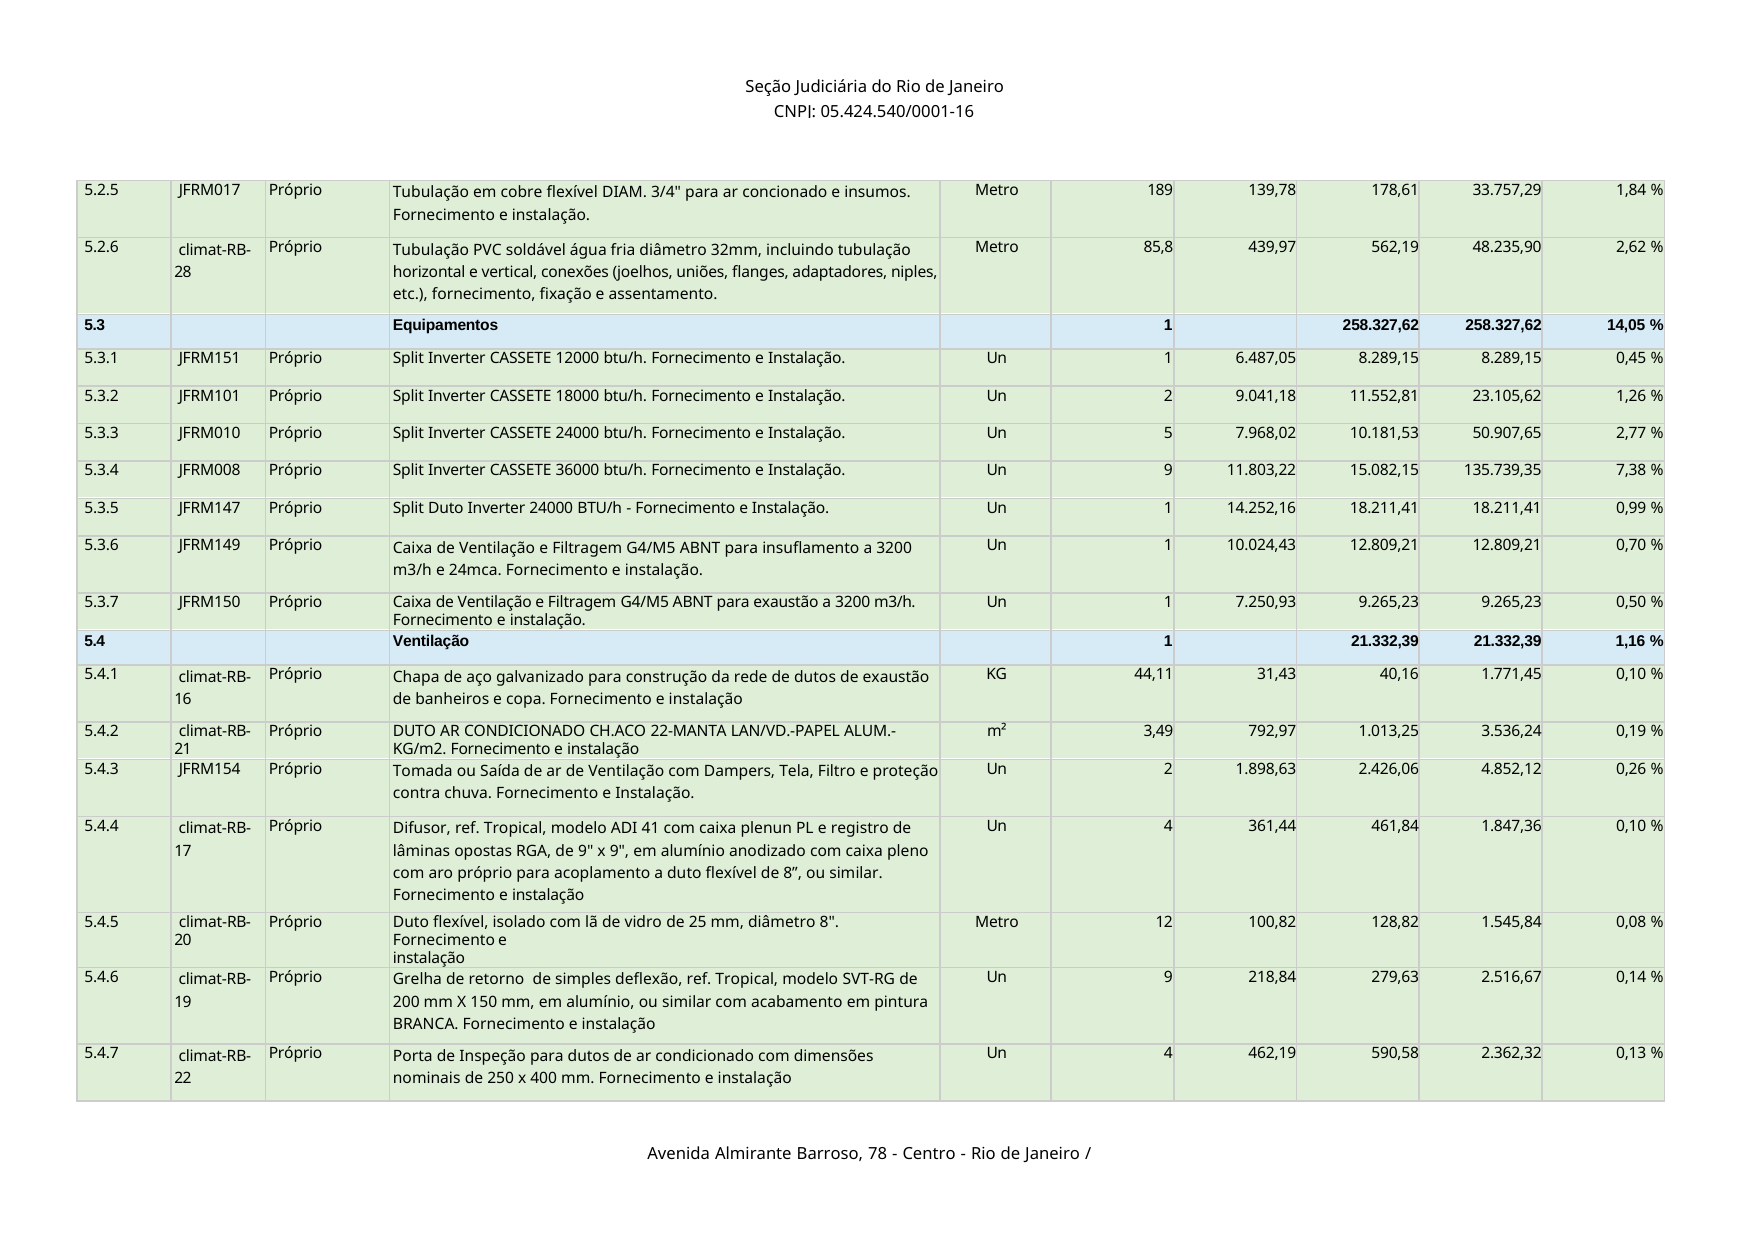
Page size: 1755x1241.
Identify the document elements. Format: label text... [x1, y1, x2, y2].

table_cell 8.289,15 [1297, 350, 1418, 385]
table_cell Próprio [266, 350, 389, 385]
table_cell 562,19 [1297, 238, 1418, 313]
table_cell 1.545,84 [1420, 913, 1541, 966]
table_cell 5.3.1 [78, 350, 170, 385]
table_cell Un [941, 350, 1050, 385]
table_cell Split Inverter CASSETE 12000 btu/h. Fornecimento e Instalação. [390, 350, 939, 385]
table_cell [1175, 315, 1296, 348]
table_cell Próprio [266, 666, 389, 721]
table_cell Split Duto Inverter 24000 BTU/h - Fornecimento e Instalação. [390, 499, 939, 535]
table_cell 1.847,36 [1420, 817, 1541, 912]
table_header JFRM017 [172, 181, 265, 237]
table_cell Split Inverter CASSETE 24000 btu/h. Fornecimento e Instalação. [390, 424, 939, 460]
table_cell 48.235,90 [1420, 238, 1541, 313]
table_cell 1 [1052, 537, 1173, 592]
table_cell 5.4.1 [78, 666, 170, 721]
table_cell 0,10 % [1543, 817, 1664, 912]
table_cell Próprio [266, 760, 389, 816]
table_cell Un [941, 594, 1050, 629]
table_cell 5.4.7 [78, 1045, 170, 1100]
table_cell 1.013,25 [1297, 723, 1418, 758]
table_cell 7,38 % [1543, 462, 1664, 497]
table_cell JFRM101 [172, 387, 265, 423]
table_cell 8.289,15 [1420, 350, 1541, 385]
table_cell [941, 315, 1050, 348]
table_cell 40,16 [1297, 666, 1418, 721]
table_cell 3,49 [1052, 723, 1173, 758]
table_cell 0,13 % [1543, 1045, 1664, 1100]
table_cell Caixa de Ventilação e Filtragem G4/M5 ABNT para insuflamento a 3200 m3/h e 24mca. Fornecimento e instalação. [390, 537, 939, 592]
table_cell 0,99 % [1543, 499, 1664, 535]
table_cell Metro [941, 913, 1050, 966]
table_cell 5.4.2 [78, 723, 170, 758]
table_cell climat-RB- 17 [172, 817, 265, 912]
table_cell [1175, 631, 1296, 664]
table_header 1,84 % [1543, 181, 1664, 237]
table_header 139,78 [1175, 181, 1296, 237]
table_cell 0,26 % [1543, 760, 1664, 816]
table_cell JFRM149 [172, 537, 265, 592]
table_cell Próprio [266, 424, 389, 460]
table_cell 31,43 [1175, 666, 1296, 721]
table_cell 5.4.3 [78, 760, 170, 816]
table_cell [172, 631, 265, 664]
table_cell 1,26 % [1543, 387, 1664, 423]
table_cell climat-RB- 28 [172, 238, 265, 313]
table_cell [266, 315, 389, 348]
table_cell 5.4.4 [78, 817, 170, 912]
table_cell 11.803,22 [1175, 462, 1296, 497]
table_cell Metro [941, 238, 1050, 313]
table_cell 6.487,05 [1175, 350, 1296, 385]
table_cell Equipamentos [390, 315, 939, 348]
table_cell Ventilação [390, 631, 939, 664]
table_cell 462,19 [1175, 1045, 1296, 1100]
table_cell 9.265,23 [1420, 594, 1541, 629]
table_cell Un [941, 387, 1050, 423]
table_cell 23.105,62 [1420, 387, 1541, 423]
table_cell 1,16 % [1543, 631, 1664, 664]
table_cell 4 [1052, 817, 1173, 912]
table_cell Un [941, 760, 1050, 816]
table_cell Un [941, 968, 1050, 1043]
table_cell 50.907,65 [1420, 424, 1541, 460]
table_cell Porta de Inspeção para dutos de ar condicionado com dimensões nominais de 250 x 400 mm. Fornecimento e instalação [390, 1045, 939, 1100]
table_cell Un [941, 1045, 1050, 1100]
table_cell 279,63 [1297, 968, 1418, 1043]
table_cell 7.968,02 [1175, 424, 1296, 460]
table_cell 1 [1052, 631, 1173, 664]
table_header Próprio [266, 181, 389, 237]
table_cell Próprio [266, 387, 389, 423]
table_cell 1.898,63 [1175, 760, 1296, 816]
table_cell 361,44 [1175, 817, 1296, 912]
table_header 178,61 [1297, 181, 1418, 237]
table_cell 218,84 [1175, 968, 1296, 1043]
table_cell Próprio [266, 1045, 389, 1100]
table_cell 44,11 [1052, 666, 1173, 721]
table_cell 4.852,12 [1420, 760, 1541, 816]
table_cell 2.516,67 [1420, 968, 1541, 1043]
table_cell 10.024,43 [1175, 537, 1296, 592]
table_header 33.757,29 [1420, 181, 1541, 237]
table_cell 258.327,62 [1420, 315, 1541, 348]
table_cell [172, 315, 265, 348]
table_cell 12.809,21 [1297, 537, 1418, 592]
table_cell Próprio [266, 968, 389, 1043]
table_cell Un [941, 817, 1050, 912]
table_cell 18.211,41 [1420, 499, 1541, 535]
table_cell Split Inverter CASSETE 18000 btu/h. Fornecimento e Instalação. [390, 387, 939, 423]
table_cell 21.332,39 [1420, 631, 1541, 664]
table_cell [266, 631, 389, 664]
table_cell 5.3 [78, 315, 170, 348]
table_cell climat-RB- 21 [172, 723, 265, 758]
table_cell 1.771,45 [1420, 666, 1541, 721]
table_cell 0,45 % [1543, 350, 1664, 385]
table_cell Próprio [266, 462, 389, 497]
table_cell 10.181,53 [1297, 424, 1418, 460]
table_cell DUTO AR CONDICIONADO CH.ACO 22-MANTA LAN/VD.-PAPEL ALUM.- KG/m2. Fornecimento e instalação [390, 723, 939, 758]
table_cell JFRM154 [172, 760, 265, 816]
table_cell 0,14 % [1543, 968, 1664, 1043]
table_cell 439,97 [1175, 238, 1296, 313]
table_cell Próprio [266, 499, 389, 535]
table_cell 5.3.5 [78, 499, 170, 535]
table_cell Un [941, 537, 1050, 592]
table_cell m² [941, 723, 1050, 758]
table_cell 1 [1052, 594, 1173, 629]
table_cell 461,84 [1297, 817, 1418, 912]
table_cell JFRM150 [172, 594, 265, 629]
table_cell 5.4 [78, 631, 170, 664]
table_cell JFRM010 [172, 424, 265, 460]
table_cell 5.4.5 [78, 913, 170, 966]
table_header Metro [941, 181, 1050, 237]
table_cell 21.332,39 [1297, 631, 1418, 664]
table_cell 0,19 % [1543, 723, 1664, 758]
table_cell 590,58 [1297, 1045, 1418, 1100]
table_cell 1 [1052, 350, 1173, 385]
table_cell 0,50 % [1543, 594, 1664, 629]
table_cell 100,82 [1175, 913, 1296, 966]
table_cell Próprio [266, 238, 389, 313]
table_cell climat-RB- 22 [172, 1045, 265, 1100]
table_cell 5.3.6 [78, 537, 170, 592]
table_cell Tubulação PVC soldável água fria diâmetro 32mm, incluindo tubulação horizontal e vertical, conexões (joelhos, uniões, flanges, adaptadores, niples, etc.), fornecimento, fixação e assentamento. [390, 238, 939, 313]
table_cell 15.082,15 [1297, 462, 1418, 497]
table_cell climat-RB- 19 [172, 968, 265, 1043]
table_cell 85,8 [1052, 238, 1173, 313]
table_cell 12.809,21 [1420, 537, 1541, 592]
table_header 5.2.5 [78, 181, 170, 237]
table_cell Un [941, 499, 1050, 535]
table_cell Grelha de retorno de simples deflexão, ref. Tropical, modelo SVT-RG de 200 mm X 150 mm, em alumínio, ou similar com acabamento em pintura BRANCA. Fornecimento e instalação [390, 968, 939, 1043]
table_cell 0,70 % [1543, 537, 1664, 592]
table_cell 0,08 % [1543, 913, 1664, 966]
table_cell Próprio [266, 594, 389, 629]
table_cell 9 [1052, 968, 1173, 1043]
table_cell Duto flexível, isolado com lã de vidro de 25 mm, diâmetro 8". Fornecimento e instalação [390, 913, 939, 966]
table_cell 135.739,35 [1420, 462, 1541, 497]
table_cell KG [941, 666, 1050, 721]
table_cell 128,82 [1297, 913, 1418, 966]
table_cell 2,62 % [1543, 238, 1664, 313]
table_cell 9 [1052, 462, 1173, 497]
table_cell 2.362,32 [1420, 1045, 1541, 1100]
table_cell climat-RB- 16 [172, 666, 265, 721]
table_cell Tomada ou Saída de ar de Ventilação com Dampers, Tela, Filtro e proteção contra chuva. Fornecimento e Instalação. [390, 760, 939, 816]
table_cell 5.3.4 [78, 462, 170, 497]
table_cell 5.4.6 [78, 968, 170, 1043]
table_cell Split Inverter CASSETE 36000 btu/h. Fornecimento e Instalação. [390, 462, 939, 497]
table_cell 5.3.2 [78, 387, 170, 423]
table_header 189 [1052, 181, 1173, 237]
table_cell 2,77 % [1543, 424, 1664, 460]
table_cell 258.327,62 [1297, 315, 1418, 348]
table_cell JFRM008 [172, 462, 265, 497]
table_cell 4 [1052, 1045, 1173, 1100]
table_cell 5.2.6 [78, 238, 170, 313]
table_cell Un [941, 462, 1050, 497]
table_cell Difusor, ref. Tropical, modelo ADI 41 com caixa plenun PL e registro de lâminas opostas RGA, de 9" x 9", em alumínio anodizado com caixa pleno com aro próprio para acoplamento a duto flexível de 8”, ou similar. Fornecimento e instalação [390, 817, 939, 912]
table_cell 9.265,23 [1297, 594, 1418, 629]
table_cell 12 [1052, 913, 1173, 966]
table_cell 5 [1052, 424, 1173, 460]
table_cell 2 [1052, 387, 1173, 423]
table_cell JFRM151 [172, 350, 265, 385]
table_cell 7.250,93 [1175, 594, 1296, 629]
table_cell JFRM147 [172, 499, 265, 535]
table_cell 3.536,24 [1420, 723, 1541, 758]
table_cell 14.252,16 [1175, 499, 1296, 535]
table_cell 5.3.3 [78, 424, 170, 460]
table_cell 9.041,18 [1175, 387, 1296, 423]
table_cell Un [941, 424, 1050, 460]
table_cell 5.3.7 [78, 594, 170, 629]
table_cell 14,05 % [1543, 315, 1664, 348]
table_cell 11.552,81 [1297, 387, 1418, 423]
table_cell Caixa de Ventilação e Filtragem G4/M5 ABNT para exaustão a 3200 m3/h. Fornecimento e instalação. [390, 594, 939, 629]
table_cell 0,10 % [1543, 666, 1664, 721]
table_cell Próprio [266, 537, 389, 592]
table_cell 2.426,06 [1297, 760, 1418, 816]
table_cell 1 [1052, 315, 1173, 348]
table_cell climat-RB- 20 [172, 913, 265, 966]
table_cell 1 [1052, 499, 1173, 535]
table_cell 2 [1052, 760, 1173, 816]
table_cell Chapa de aço galvanizado para construção da rede de dutos de exaustão de banheiros e copa. Fornecimento e instalação [390, 666, 939, 721]
table_cell Próprio [266, 817, 389, 912]
table_cell 792,97 [1175, 723, 1296, 758]
table_cell 18.211,41 [1297, 499, 1418, 535]
table_cell [941, 631, 1050, 664]
table_header Tubulação em cobre flexível DIAM. 3/4" para ar concionado e insumos. Fornecimento e instalação. [390, 181, 939, 237]
table_cell Próprio [266, 913, 389, 966]
table_cell Próprio [266, 723, 389, 758]
